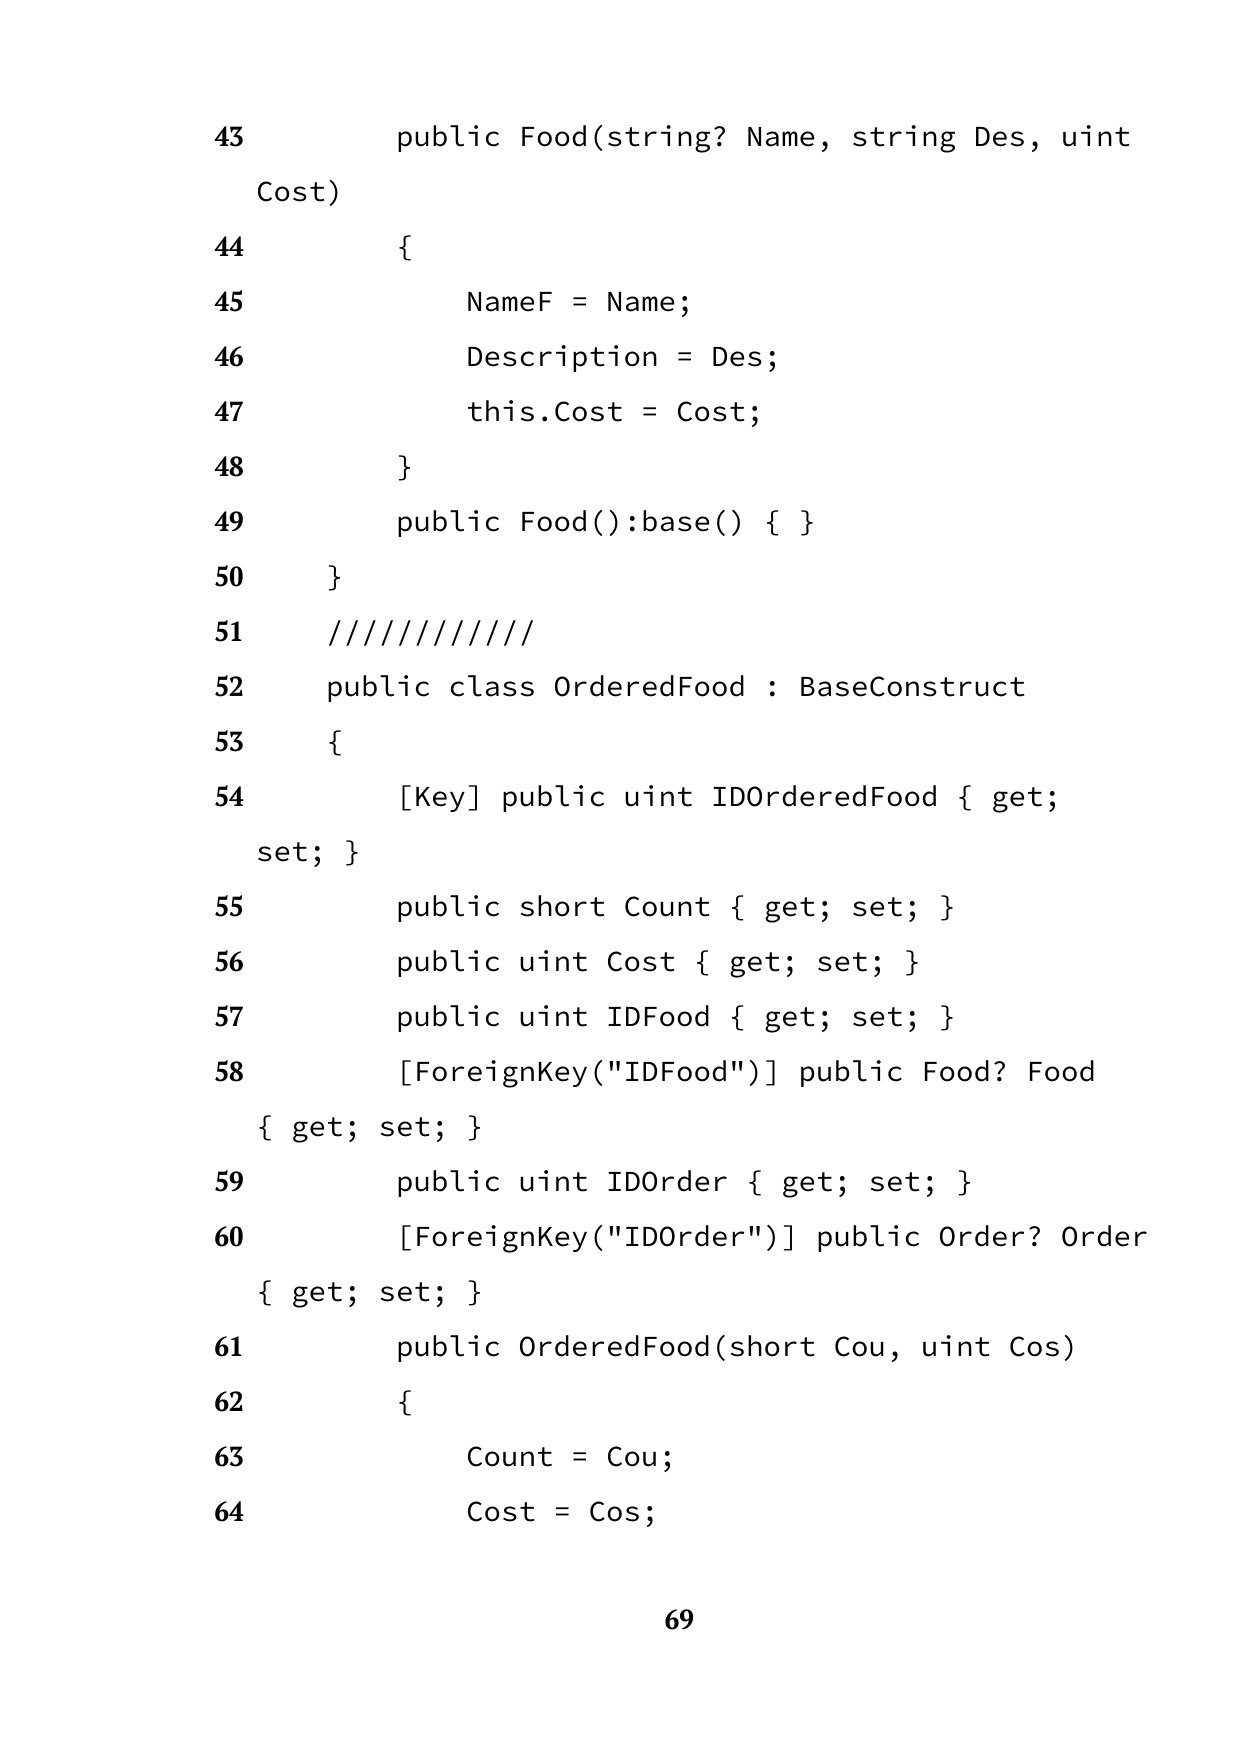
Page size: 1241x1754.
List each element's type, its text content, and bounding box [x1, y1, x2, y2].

list } [214, 448, 1181, 485]
list public short Count { get; set; } [214, 888, 1181, 925]
list public uint IDFood { get; set; } [214, 998, 1181, 1035]
list this.Cost = Cost; [214, 393, 1181, 430]
list { [214, 228, 1181, 265]
list public Food(string? Name, string Des, uint Cost) [214, 118, 1181, 210]
list public uint IDOrder { get; set; } [214, 1163, 1181, 1200]
list { [214, 723, 1181, 760]
list Count = Cou; [214, 1438, 1181, 1475]
list public class OrderedFood : BaseConstruct [214, 668, 1181, 705]
list NameF = Name; [214, 283, 1181, 320]
list { [214, 1383, 1181, 1420]
list public OrderedFood(short Cou, uint Cos) [214, 1328, 1181, 1365]
list } [214, 558, 1181, 595]
list //////////// [214, 613, 1181, 650]
list Cost = Cos; [214, 1493, 1181, 1530]
list public uint Cost { get; set; } [214, 943, 1181, 980]
list [ForeignKey("IDOrder")] public Order? Order { get; set; } [214, 1218, 1181, 1310]
list [ForeignKey("IDFood")] public Food? Food { get; set; } [214, 1053, 1181, 1145]
list Description = Des; [214, 338, 1181, 375]
list [Key] public uint IDOrderedFood { get; set; } [214, 778, 1181, 870]
list public Food():base() { } [214, 503, 1181, 540]
